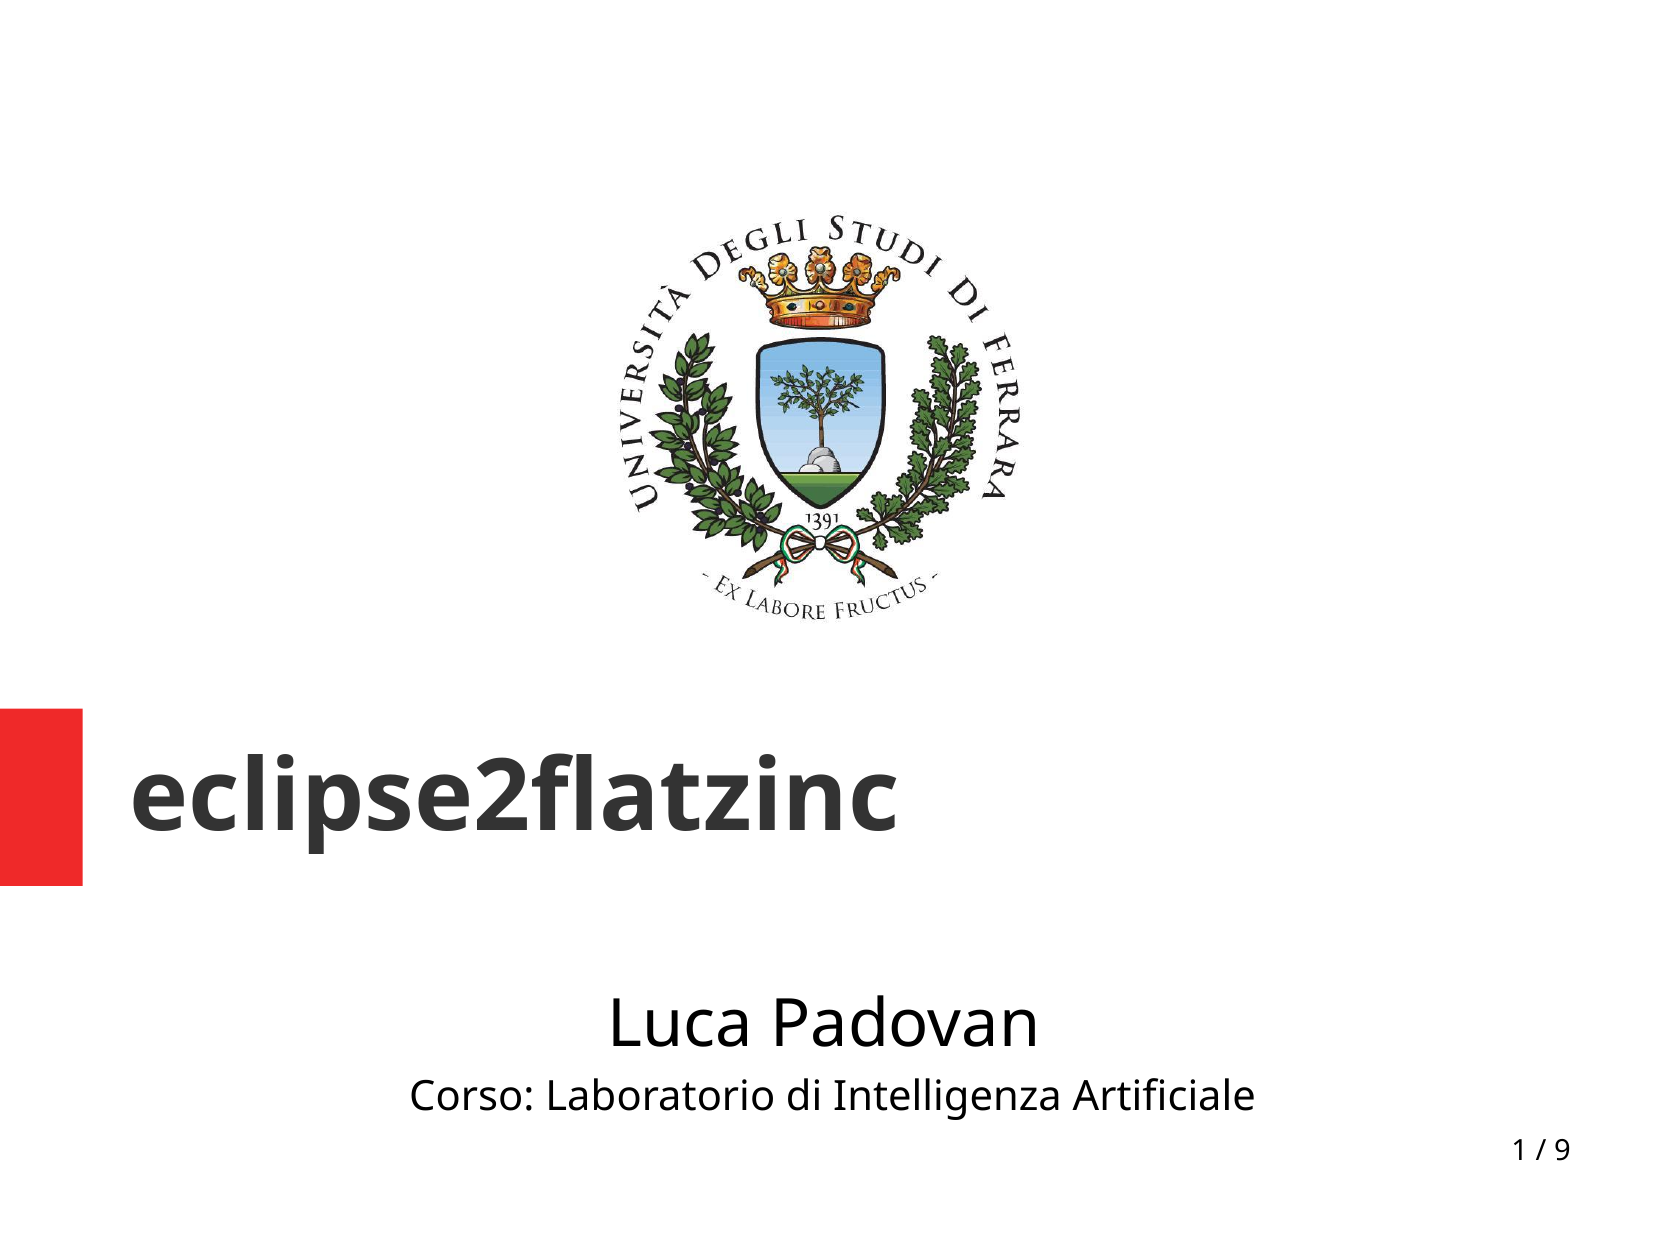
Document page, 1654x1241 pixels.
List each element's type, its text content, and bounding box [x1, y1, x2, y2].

picture [593, 205, 1052, 626]
subtitle Luca Padovan Corso: Laboratorio di Intelligenza Artificiale [129, 968, 1536, 1130]
title eclipse2flatzinc [129, 655, 1536, 928]
